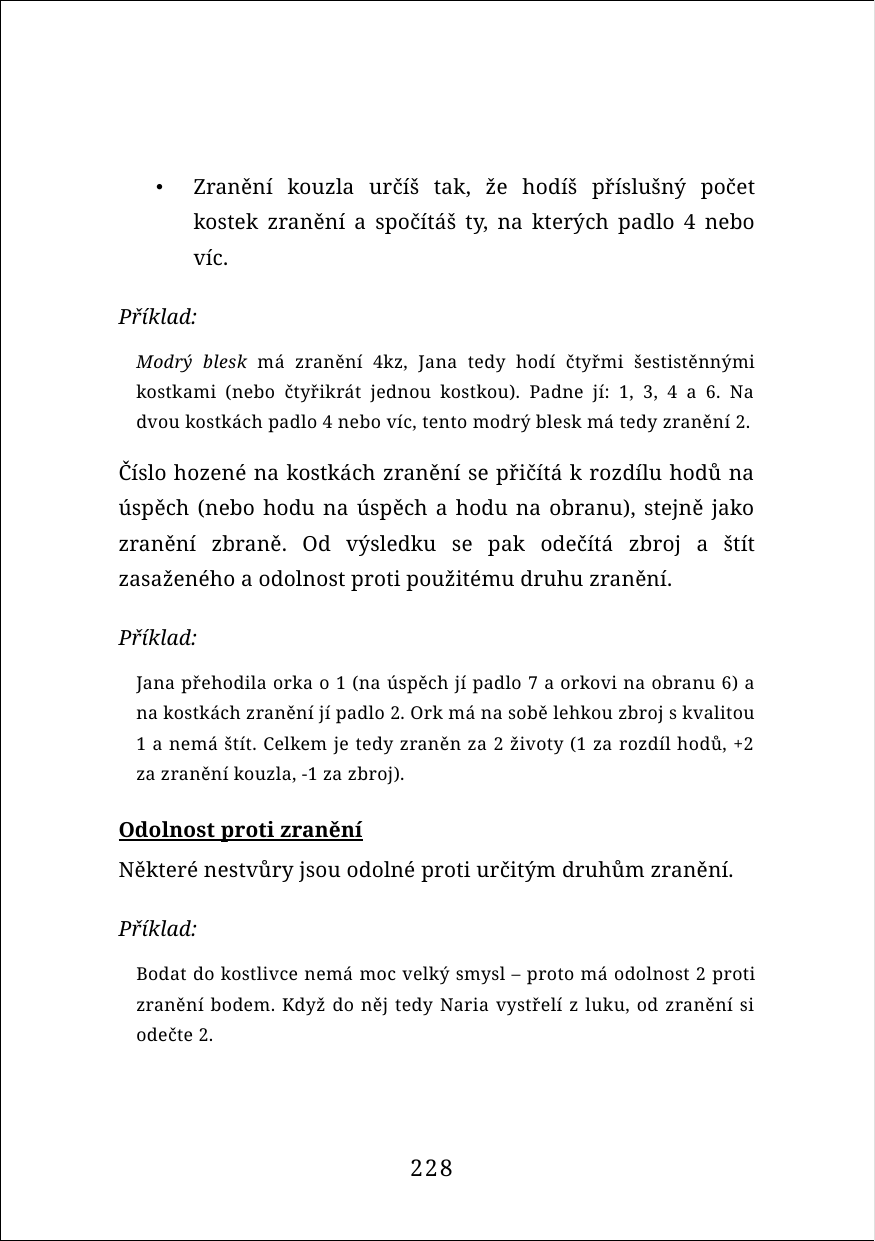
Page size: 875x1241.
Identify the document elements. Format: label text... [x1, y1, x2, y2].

text Příklad: [118, 302, 756, 330]
text Bodat do kostlivce nemá moc velký smysl – proto má odolnost 2 proti zranění bodem. Když do něj tedy Naria vystřelí z luku, od zranění si odečte 2. [136, 962, 756, 1046]
list Zranění kouzla určíš tak, že hodíš příslušný počet kostek zranění a spočítáš ty, na kterých padlo 4 nebo víc. [156, 172, 756, 271]
text Číslo hozené na kostkách zranění se přičítá k rozdílu hodů na úspěch (nebo hodu na úspěch a hodu na obranu), stejně jako zranění zbraně. Od výsledku se pak odečítá zbroj a štít zasaženého a odolnost proti použitému druhu zranění. [118, 458, 756, 593]
text Příklad: [118, 914, 756, 943]
text Modrý blesk má zranění 4kz, Jana tedy hodí čtyřmi šestistěnnými kostkami (nebo čtyřikrát jednou kostkou). Padne jí: 1, 3, 4 a 6. Na dvou kostkách padlo 4 nebo víc, tento modrý blesk má tedy zranění 2. [136, 349, 756, 434]
text Jana přehodila orka o 1 (na úspěch jí padlo 7 a orkovi na obranu 6) a na kostkách zranění jí padlo 2. Ork má na sobě lehkou zbroj s kvalitou 1 a nemá štít. Celkem je tedy zraněn za 2 životy (1 za rozdíl hodů, +2 za zranění kouzla, -1 za zbroj). [136, 671, 756, 785]
subtitle Odolnost proti zranění [118, 815, 756, 843]
text Některé nestvůry jsou odolné proti určitým druhům zranění. [118, 855, 756, 884]
text Příklad: [118, 623, 756, 652]
